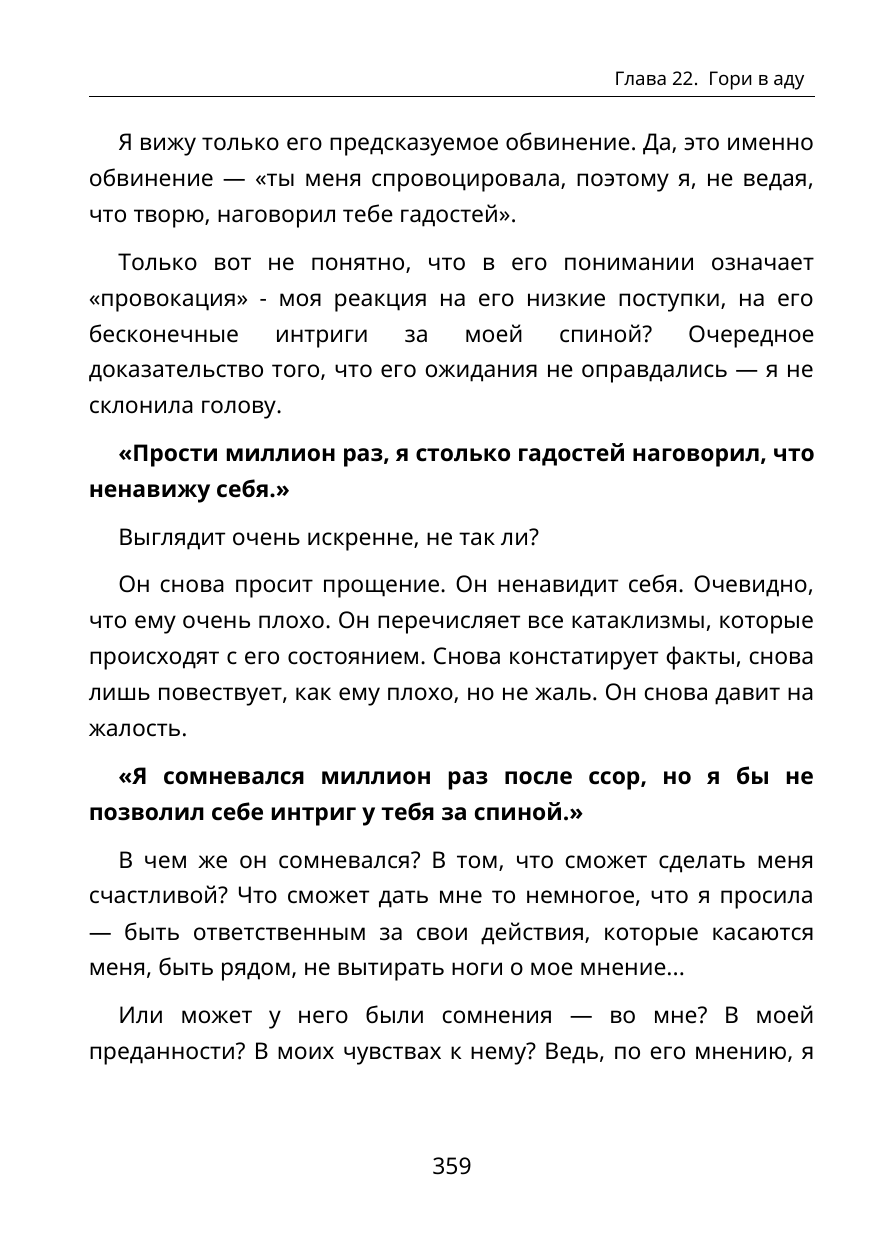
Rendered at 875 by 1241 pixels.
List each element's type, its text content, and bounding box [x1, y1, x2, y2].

text Он снова просит прощение. Он ненавидит себя. Очевидно, что ему очень плохо. Он перечисляет все катаклизмы, которые происходят с его состоянием. Снова констатирует факты, снова лишь повествует, как ему плохо, но не жаль. Он снова давит на жалость. [88, 568, 815, 743]
text Или может у него были сомнения — во мне? В моей преданности? В моих чувствах к нему? Ведь, по его мнению, я [88, 999, 815, 1066]
text В чем же он сомневался? В том, что сможет сделать меня счастливой? Что сможет дать мне то немногое, что я просила — быть ответственным за свои действия, которые касаются меня, быть рядом, не вытирать ноги о мое мнение... [88, 843, 815, 983]
text «Прости миллион раз, я столько гадостей наговорил, что ненавижу себя.» [88, 437, 815, 504]
text «Я сомневался миллион раз после ссор, но я бы не позволил себе интриг у тебя за спиной.» [88, 760, 815, 827]
text Выглядит очень искренне, не так ли? [88, 521, 815, 552]
text Только вот не понятно, что в его понимании означает «провокация» - моя реакция на его низкие поступки, на его бесконечные интриги за моей спиной? Очередное доказательство того, что его ожидания не оправдались — я не склонила голову. [88, 246, 815, 421]
text Я вижу только его предсказуемое обвинение. Да, это именно обвинение — «ты меня спровоцировала, поэтому я, не ведая, что творю, наговорил тебе гадостей». [88, 126, 815, 229]
